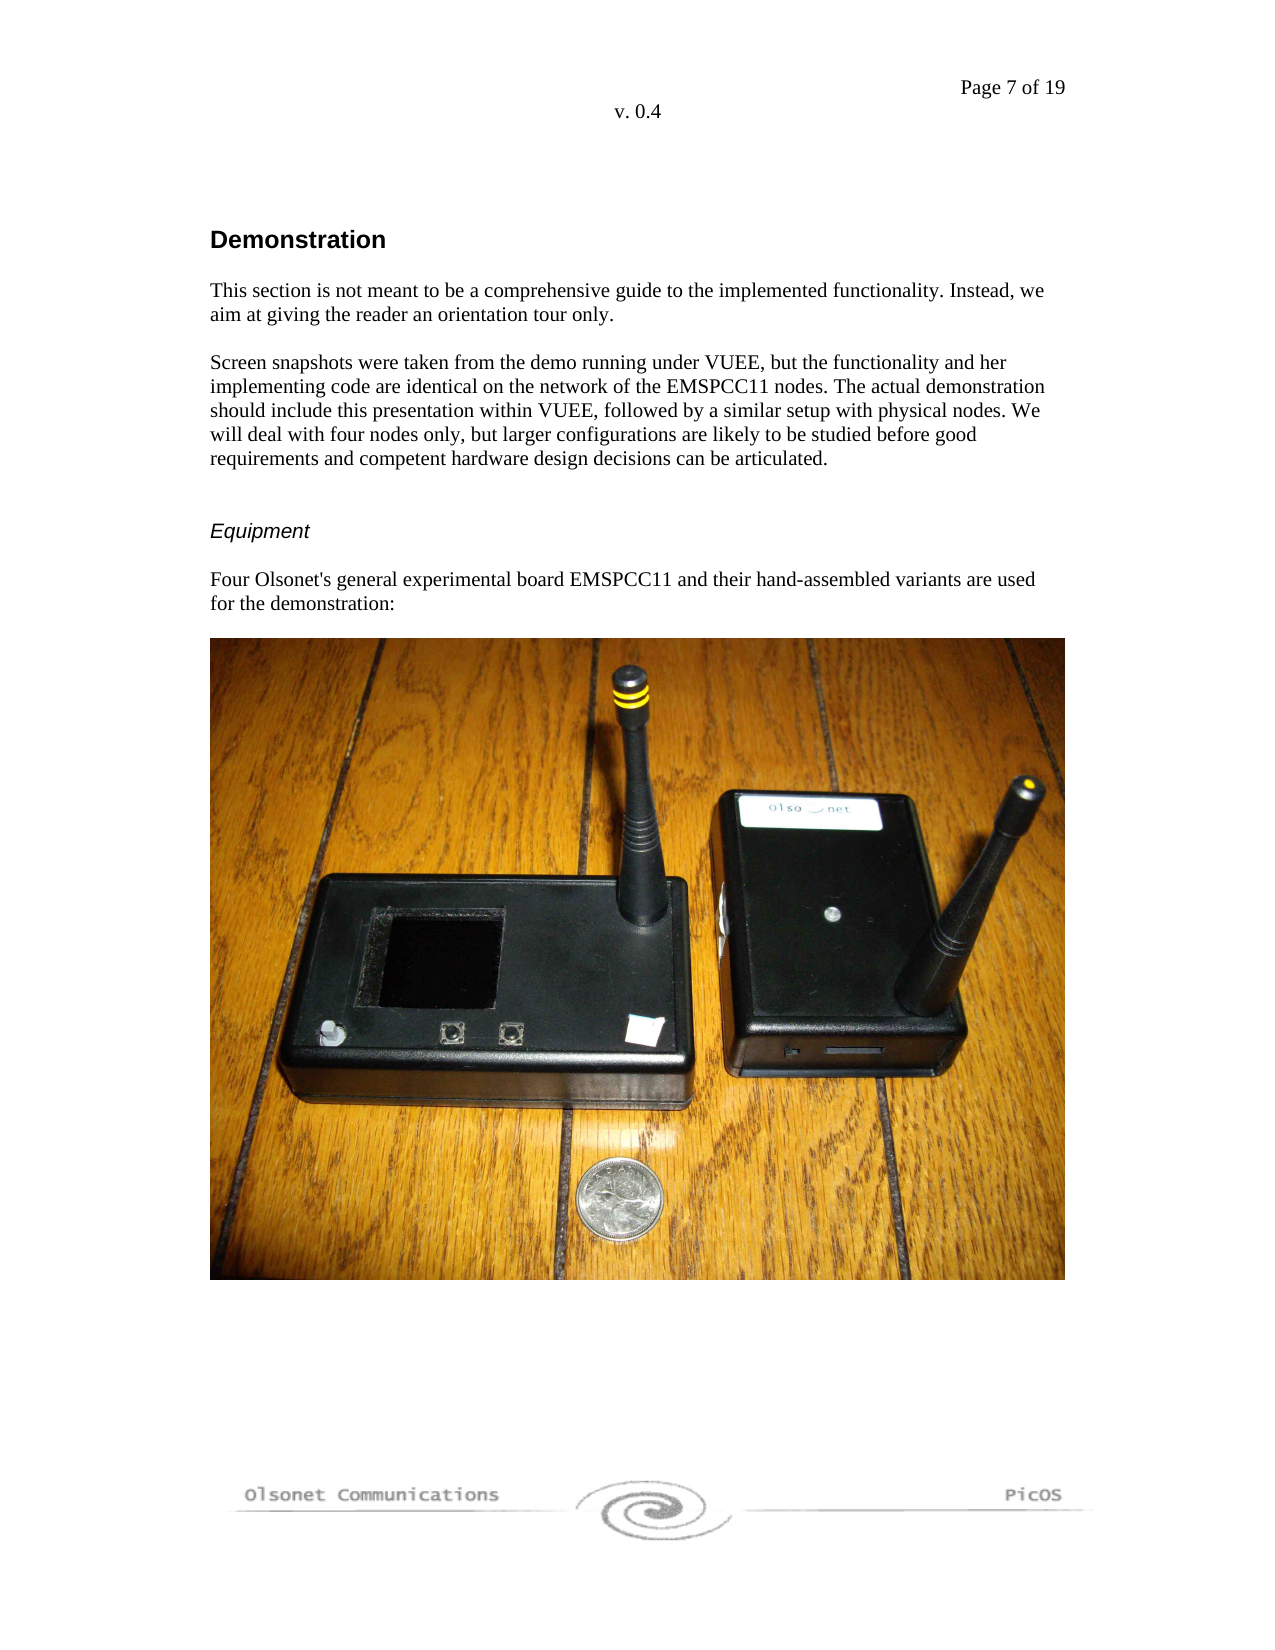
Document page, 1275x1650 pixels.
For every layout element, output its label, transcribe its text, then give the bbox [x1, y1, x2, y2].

subtitle Demonstration [210, 225, 1065, 254]
picture [210, 638, 1065, 1280]
text This section is not meant to be a comprehensive guide to the implemented functionality. Instead, we aim at giving the reader an orientation tour only. [210, 278, 1065, 326]
text Screen snapshots were taken from the demo running under VUEE, but the functionality and her implementing code are identical on the network of the EMSPCC11 nodes. The actual demonstration should include this presentation within VUEE, followed by a similar setup with physical nodes. We will deal with four nodes only, but larger configurations are likely to be studied before good requirements and competent hardware design decisions can be articulated. [210, 350, 1065, 470]
picture [226, 1464, 1094, 1566]
text Four Olsonet's general experimental board EMSPCC11 and their hand-assembled variants are used for the demonstration: [210, 566, 1065, 614]
subtitle Equipment [210, 518, 1065, 542]
